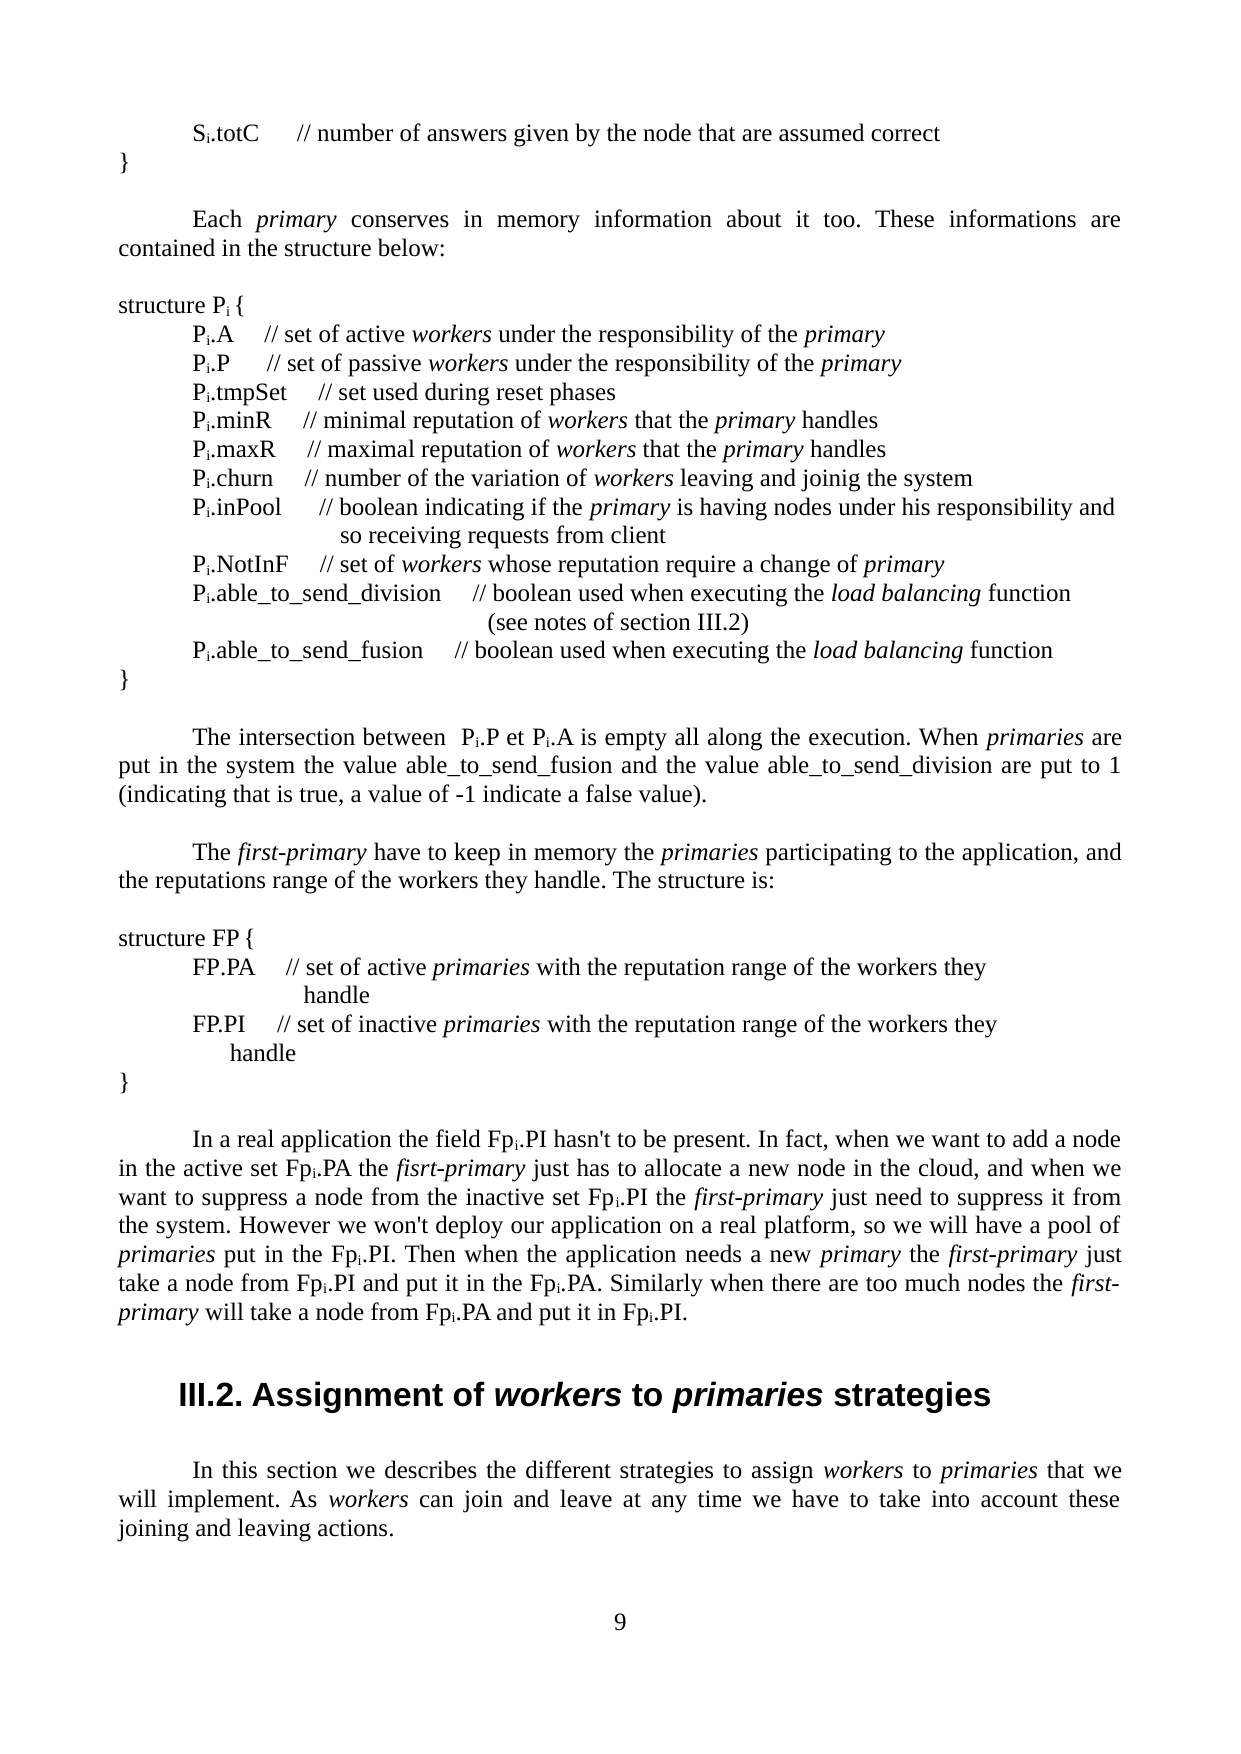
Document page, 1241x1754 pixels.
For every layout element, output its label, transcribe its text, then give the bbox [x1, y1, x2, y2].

text In a real application the field Fpi.PI hasn't to be present. In fact, when we want to add a node in the active set Fpi.PA the fisrt-primary just has to allocate a new node in the cloud, and when we want to suppress a node from the inactive set Fpi.PI the first-primary just need to suppress it from the system. However we won't deploy our application on a real platform, so we will have a pool of primaries put in the Fpi.PI. Then when the application needs a new primary the first-primary just take a node from Fpi.PI and put it in the Fpi.PA. Similarly when there are too much nodes the first-primary will take a node from Fpi.PA and put it in Fpi.PI. [118, 1124, 1122, 1326]
text Si.totC // number of answers given by the node that are assumed correct [118, 118, 1122, 147]
text Pi.maxR // maximal reputation of workers that the primary handles [118, 434, 1122, 463]
text Pi.able_to_send_division // boolean used when executing the load balancing function (see notes of section III.2) [118, 578, 1122, 636]
text structure Pi { [118, 291, 1122, 319]
subtitle III.2. Assignment of workers to primaries strategies [118, 1375, 1122, 1414]
text FP.PA // set of active primaries with the reputation range of the workers they handle [118, 952, 1122, 1009]
text The first-primary have to keep in memory the primaries participating to the application, and the reputations range of the workers they handle. The structure is: [118, 837, 1122, 894]
text Pi.able_to_send_fusion // boolean used when executing the load balancing function [118, 636, 1122, 664]
text Pi.tmpSet // set used during reset phases [118, 377, 1122, 406]
text } [118, 147, 1122, 176]
text Pi.NotInF // set of workers whose reputation require a change of primary [118, 549, 1122, 578]
text Pi.minR // minimal reputation of workers that the primary handles [118, 406, 1122, 434]
text } [118, 1067, 1122, 1096]
text } [118, 664, 1122, 693]
text Pi.churn // number of the variation of workers leaving and joinig the system [118, 463, 1122, 492]
text Each primary conserves in memory information about it too. These informations are contained in the structure below: [118, 204, 1122, 262]
text In this section we describes the different strategies to assign workers to primaries that we will implement. As workers can join and leave at any time we have to take into account these joining and leaving actions. [118, 1455, 1122, 1541]
text Pi.A // set of active workers under the responsibility of the primary [118, 319, 1122, 348]
text The intersection between Pi.P et Pi.A is empty all along the execution. When primaries are put in the system the value able_to_send_fusion and the value able_to_send_division are put to 1 (indicating that is true, a value of -1 indicate a false value). [118, 722, 1122, 808]
text structure FP { [118, 923, 1122, 952]
text Pi.P // set of passive workers under the responsibility of the primary [118, 348, 1122, 377]
text Pi.inPool // boolean indicating if the primary is having nodes under his responsibility and so receiving requests from client [118, 492, 1122, 549]
text FP.PI // set of inactive primaries with the reputation range of the workers they handle [118, 1009, 1122, 1067]
